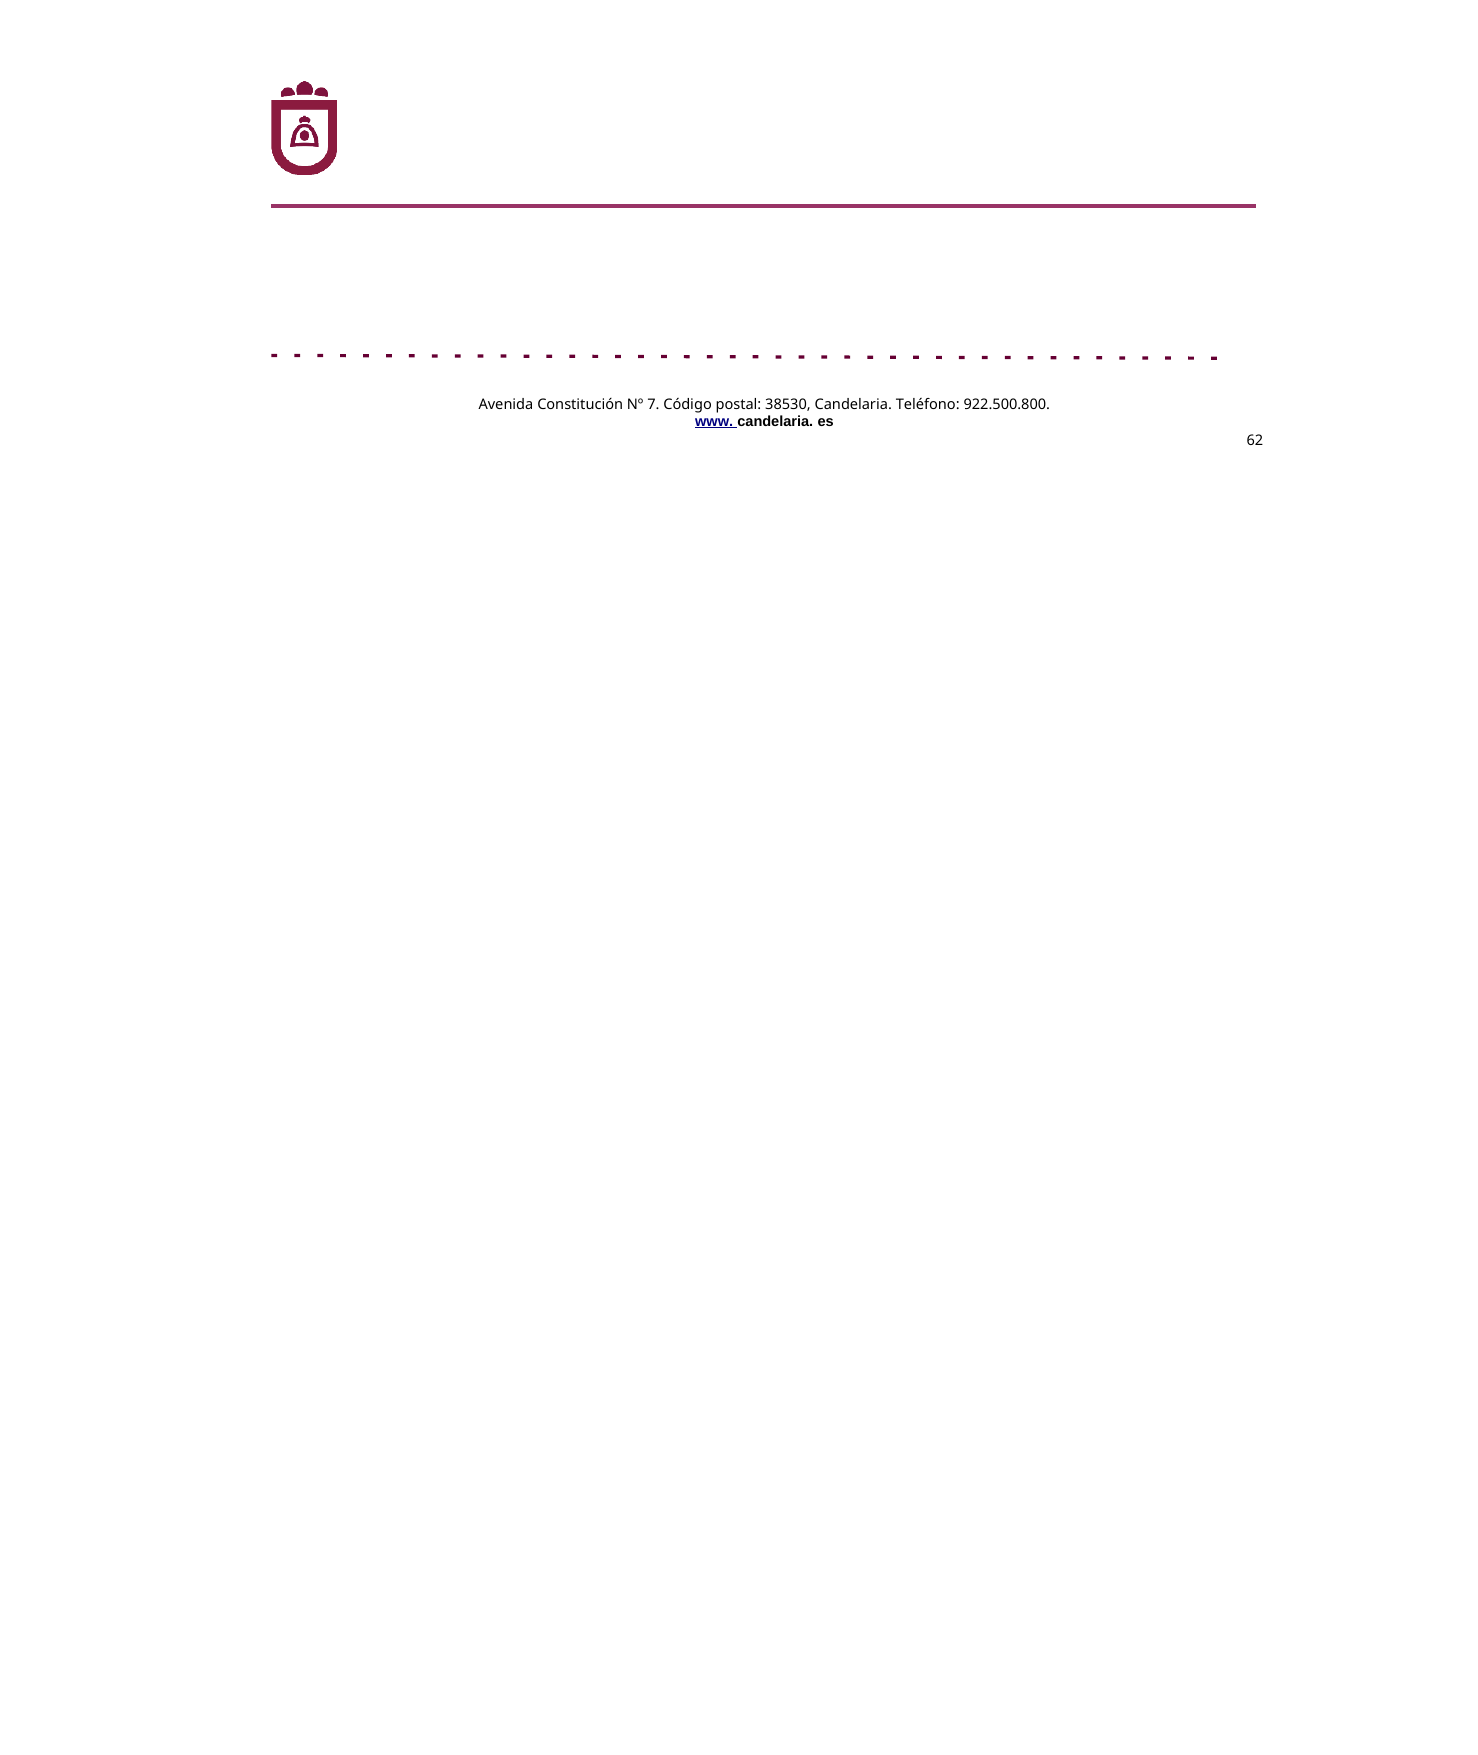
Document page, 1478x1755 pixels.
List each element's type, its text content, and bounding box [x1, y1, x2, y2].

text 62 [210, 430, 1263, 450]
text Avenida Constitución Nº 7. Código postal: 38530, Candelaria. Teléfono: 922.500.800. [409, 396, 1120, 413]
text www. candelaria. es [409, 413, 1120, 429]
